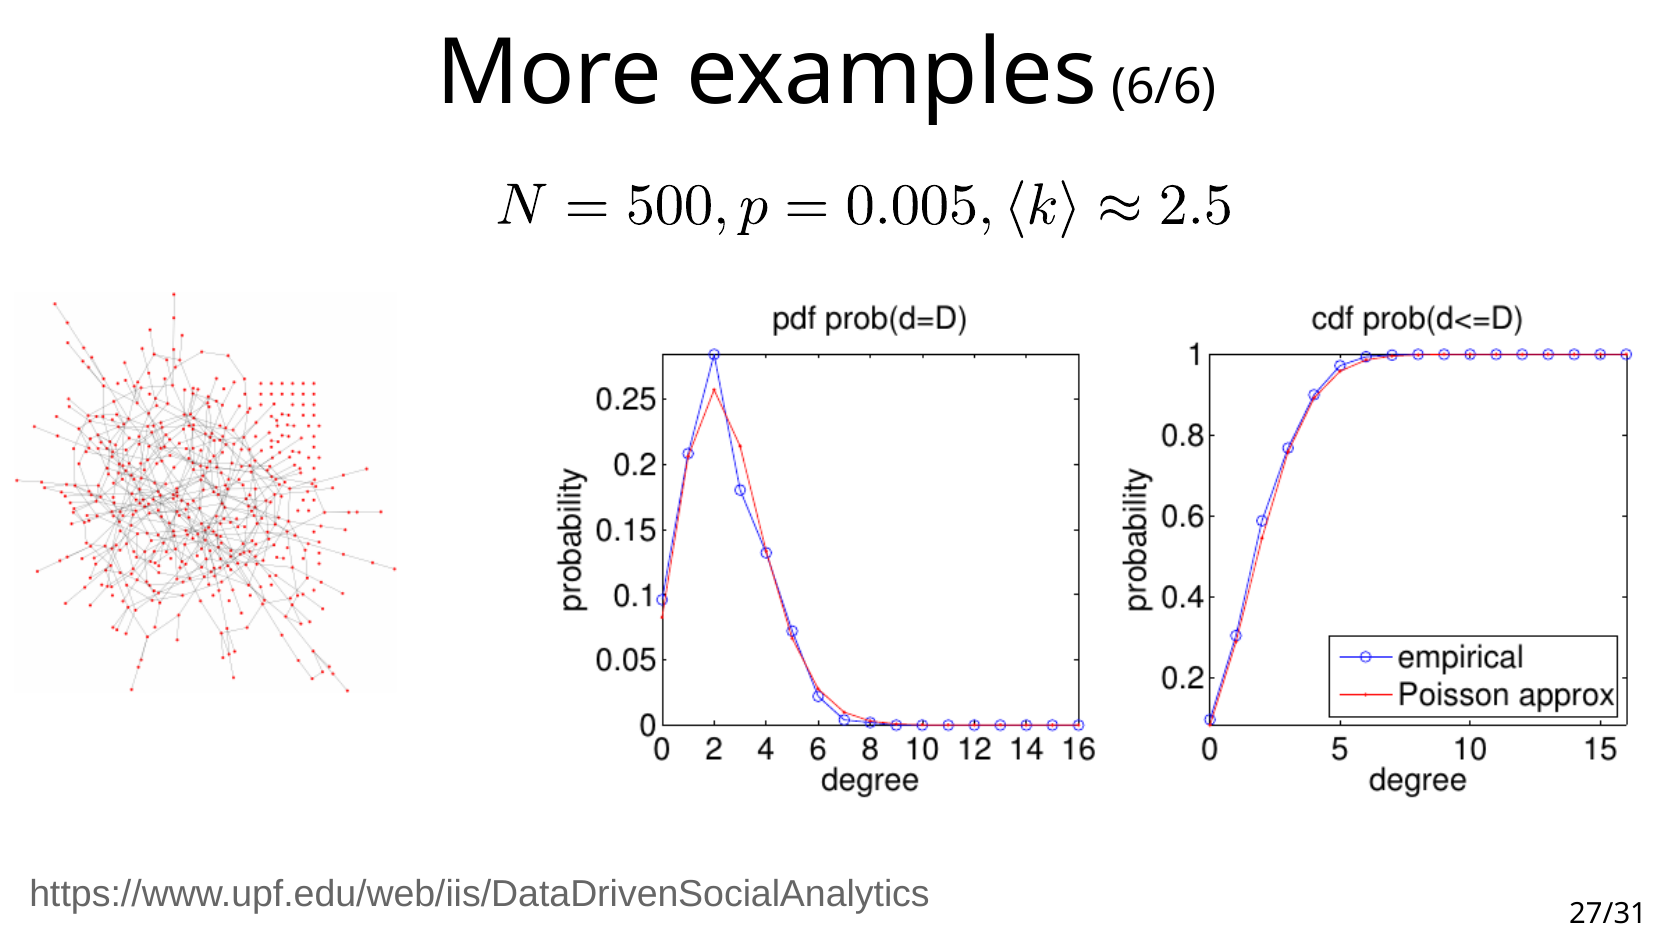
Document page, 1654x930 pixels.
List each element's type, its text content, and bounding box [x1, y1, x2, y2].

picture [0, 269, 1653, 814]
text_box [495, 180, 1233, 239]
text_box https://www.upf.edu/web/iis/DataDrivenSocialAnalytics [14, 864, 1051, 922]
title More examples (6/6) [82, 1, 1571, 135]
